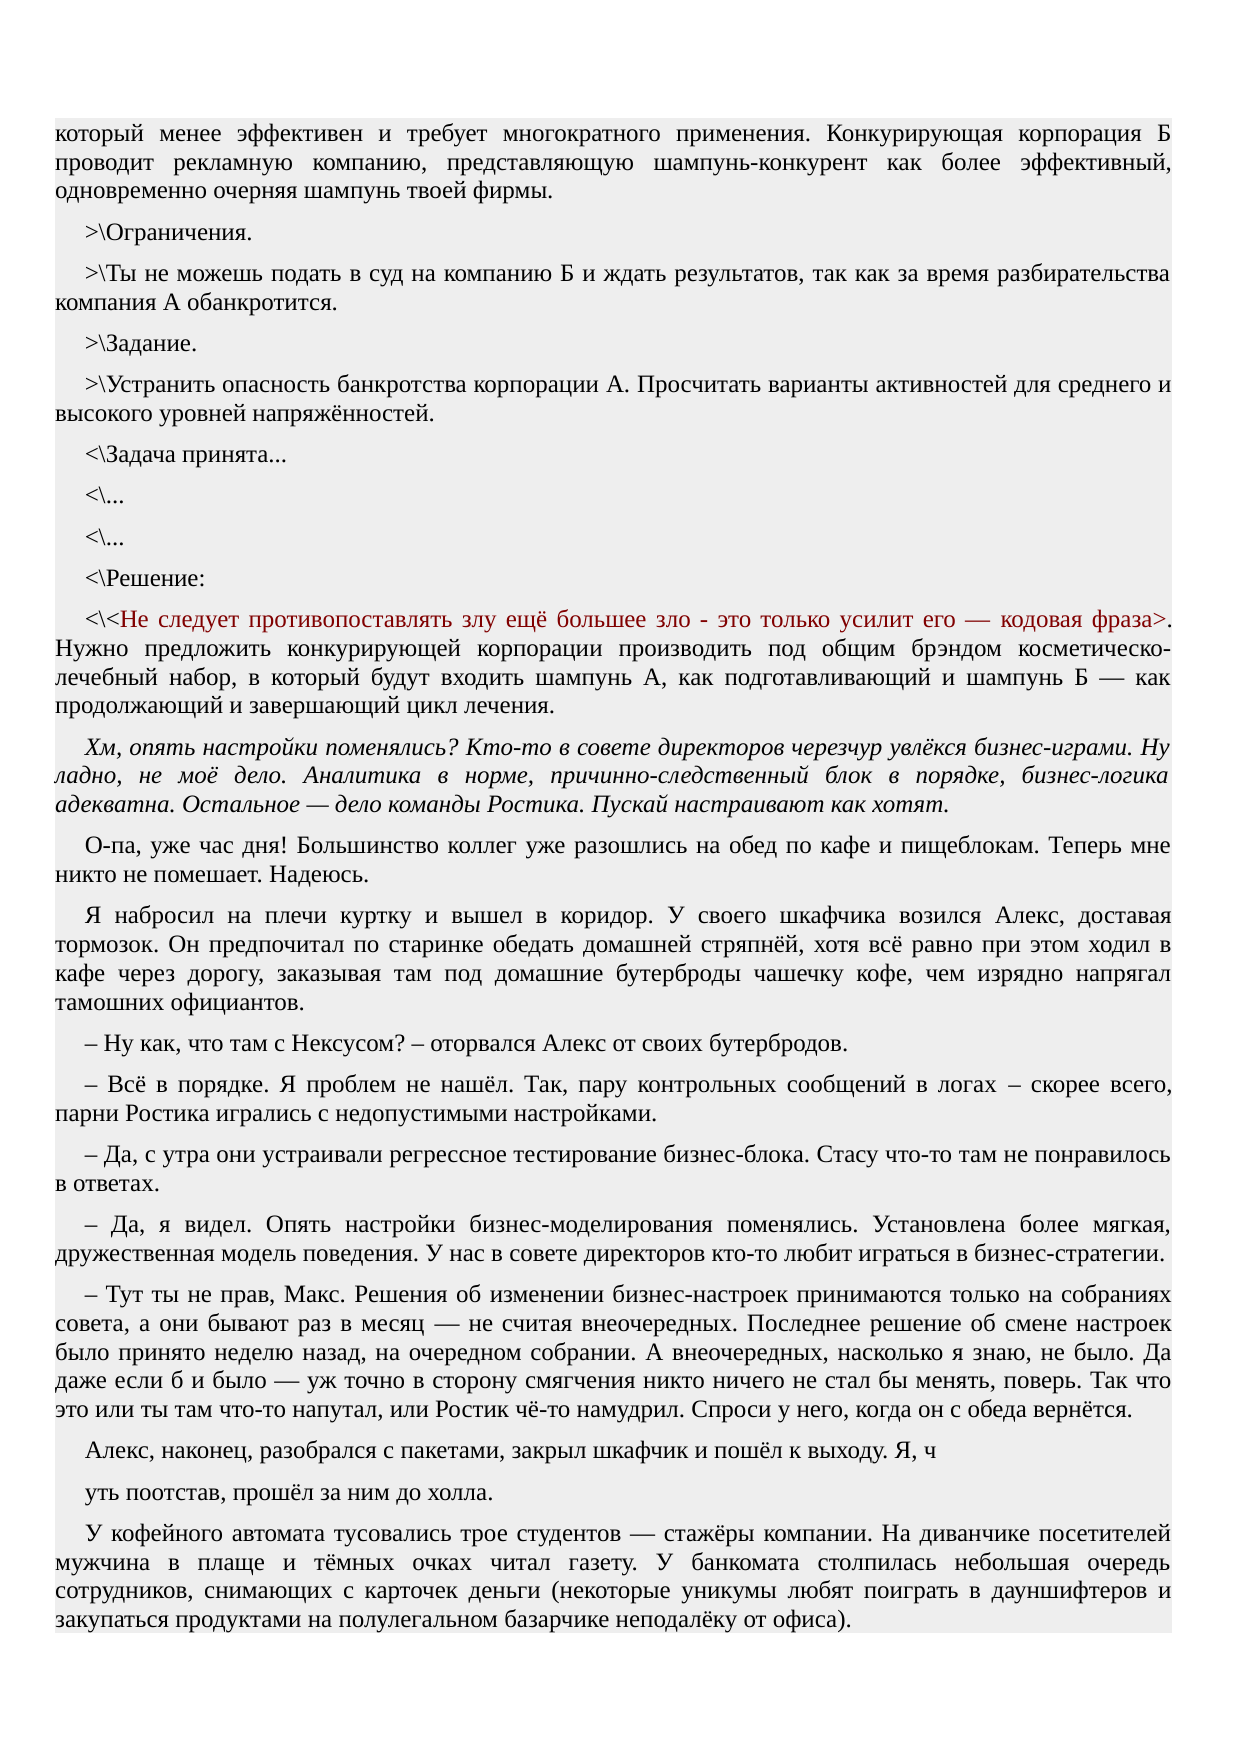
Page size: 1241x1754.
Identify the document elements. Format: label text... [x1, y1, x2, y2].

text <\Решение: [55, 563, 1172, 592]
text – Всё в порядке. Я проблем не нашёл. Так, пару контрольных сообщений в логах – скорее всего, парни Ростика игрались с недопустимыми настройками. [55, 1069, 1172, 1127]
text уть поотстав, прошёл за ним до холла. [55, 1477, 1172, 1506]
text <\<Не следует противопоставлять злу ещё большее зло - это только усилит его — кодовая фраза>. Нужно предложить конкурирующей корпорации производить под общим брэндом косметическо-лечебный набор, в который будут входить шампунь А, как подготавливающий и шампунь Б — как продолжающий и завершающий цикл лечения. [55, 604, 1172, 719]
text – Да, я видел. Опять настройки бизнес-моделирования поменялись. Установлена более мягкая, дружественная модель поведения. У нас в совете директоров кто-то любит играться в бизнес-стратегии. [55, 1209, 1172, 1267]
text >\Ты не можешь подать в суд на компанию Б и ждать результатов, так как за время разбирательства компания А обанкротится. [55, 258, 1172, 316]
text Алекс, наконец, разобрался с пакетами, закрыл шкафчик и пошёл к выходу. Я, ч [55, 1436, 1172, 1464]
text >\Ограничения. [55, 217, 1172, 246]
text – Тут ты не прав, Макс. Решения об изменении бизнес-настроек принимаются только на собраниях совета, а они бывают раз в месяц — не считая внеочередных. Последнее решение об смене настроек было принято неделю назад, на очередном собрании. А внеочередных, насколько я знаю, не было. Да даже если б и было — уж точно в сторону смягчения никто ничего не стал бы менять, поверь. Так что это или ты там что-то напутал, или Ростик чё-то намудрил. Спроси у него, когда он с обеда вернётся. [55, 1279, 1172, 1423]
text >\Устранить опасность банкротства корпорации А. Просчитать варианты активностей для среднего и высокого уровней напряжённостей. [55, 369, 1172, 427]
text <\... [55, 481, 1172, 509]
text <\... [55, 522, 1172, 551]
text У кофейного автомата тусовались трое студентов — стажёры компании. На диванчике посетителей мужчина в плаще и тёмных очках читал газету. У банкомата столпилась небольшая очередь сотрудников, снимающих с карточек деньги (некоторые уникумы любят поиграть в дауншифтеров и закупаться продуктами на полулегальном базарчике неподалёку от офиса). [55, 1518, 1172, 1633]
text >\Задание. [55, 328, 1172, 357]
text – Да, с утра они устраивали регрессное тестирование бизнес-блока. Стасу что-то там не понравилось в ответах. [55, 1139, 1172, 1197]
text О-па, уже час дня! Большинство коллег уже разошлись на обед по кафе и пищеблокам. Теперь мне никто не помешает. Надеюсь. [55, 831, 1172, 888]
text Хм, опять настройки поменялись? Кто-то в совете директоров черезчур увлёкся бизнес-играми. Ну ладно, не моё дело. Аналитика в норме, причинно-следственный блок в порядке, бизнес-логика адекватна. Остальное — дело команды Ростика. Пускай настраивают как хотят. [55, 732, 1172, 818]
text – Ну как, что там с Нексусом? – оторвался Алекс от своих бутербродов. [55, 1028, 1172, 1057]
text Я набросил на плечи куртку и вышел в коридор. У своего шкафчика возился Алекс, доставая тормозок. Он предпочитал по старинке обедать домашней стряпнёй, хотя всё равно при этом ходил в кафе через дорогу, заказывая там под домашние бутерброды чашечку кофе, чем изрядно напрягал тамошних официантов. [55, 901, 1172, 1016]
text <\Задача принята... [55, 439, 1172, 468]
text который менее эффективен и требует многократного применения. Конкурирующая корпорация Б проводит рекламную компанию, представляющую шампунь-конкурент как более эффективный, одновременно очерняя шампунь твоей фирмы. [55, 118, 1172, 204]
